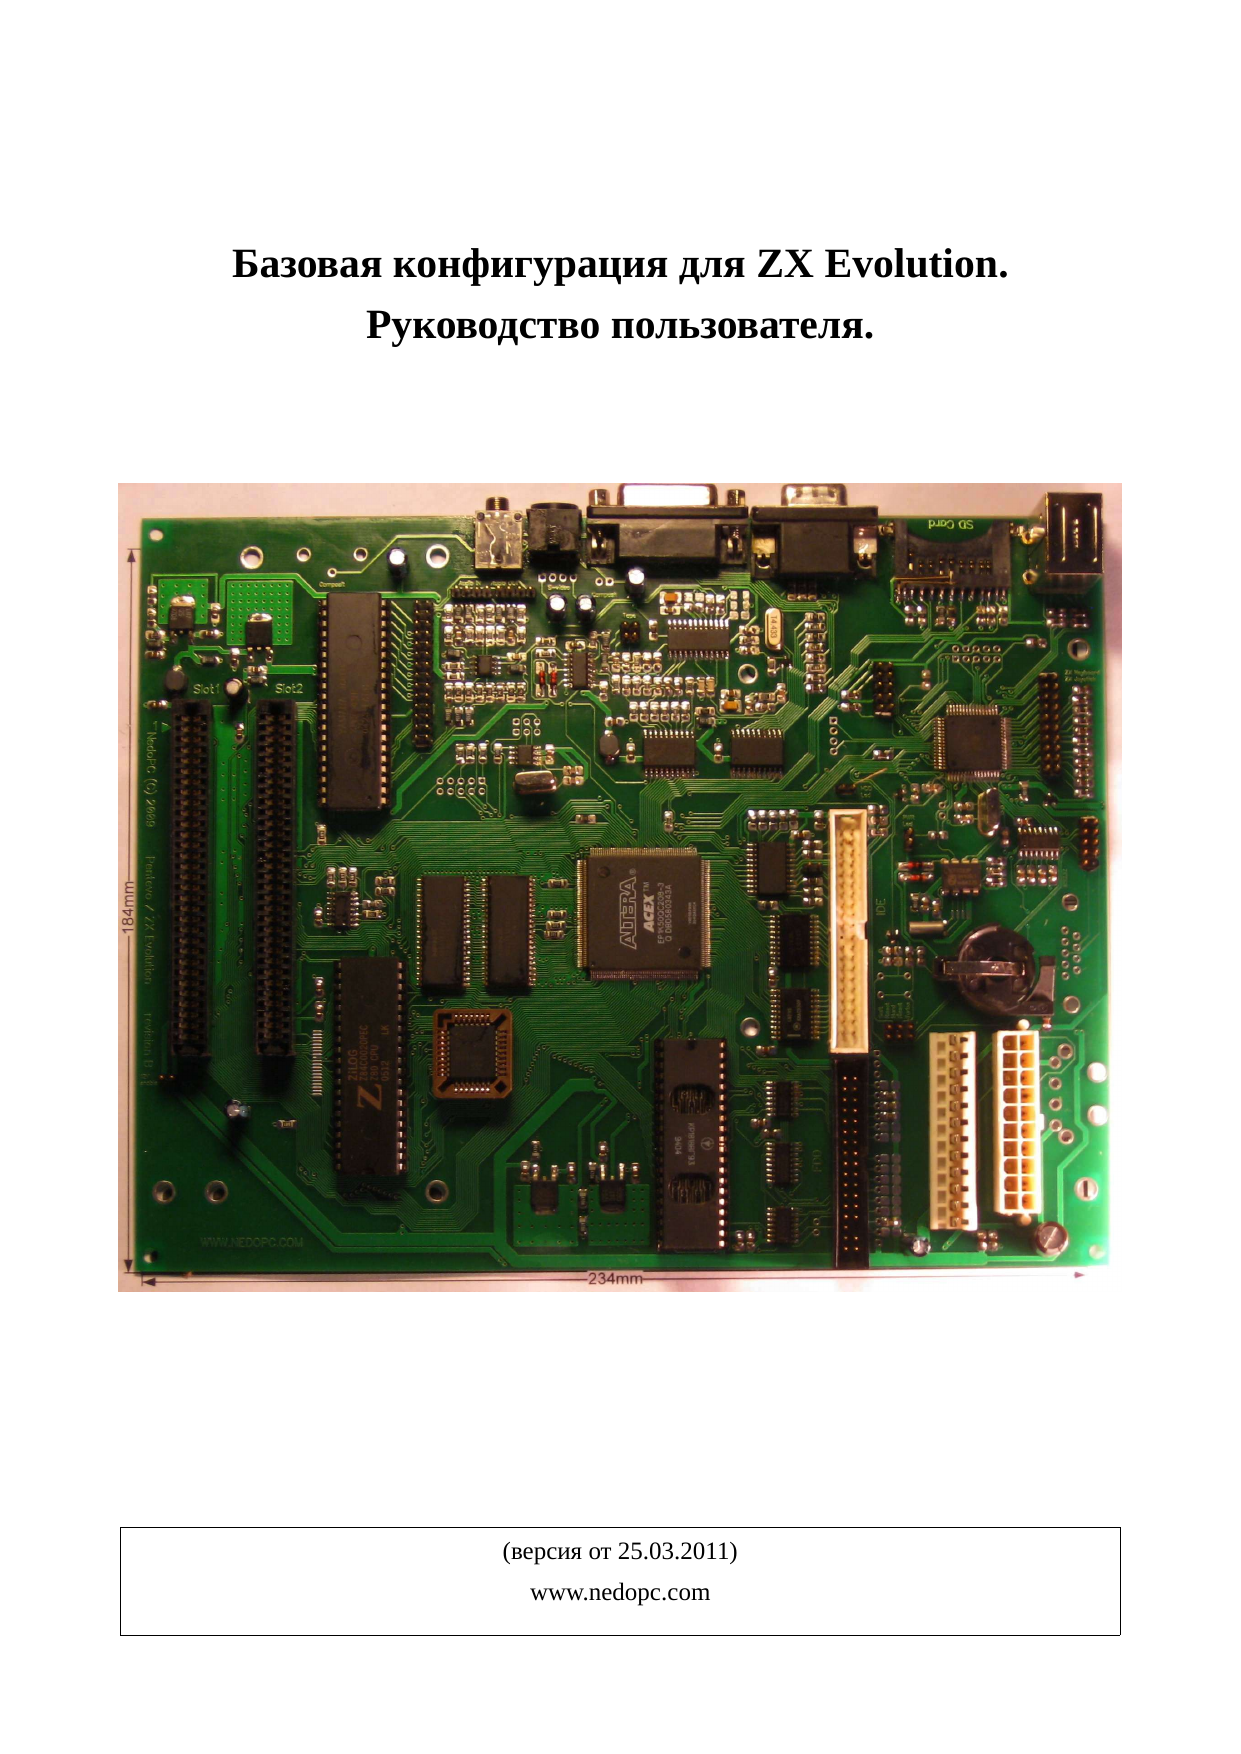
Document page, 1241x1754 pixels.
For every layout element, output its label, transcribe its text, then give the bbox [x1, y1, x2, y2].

text Руководство пользователя. [118, 299, 1122, 347]
text www.nedopc.com [129, 1577, 1111, 1606]
picture [118, 483, 1122, 1292]
text Базовая конфигурация для ZX Evolution. [118, 239, 1122, 287]
text (версия от 25.03.2011) [129, 1536, 1111, 1565]
